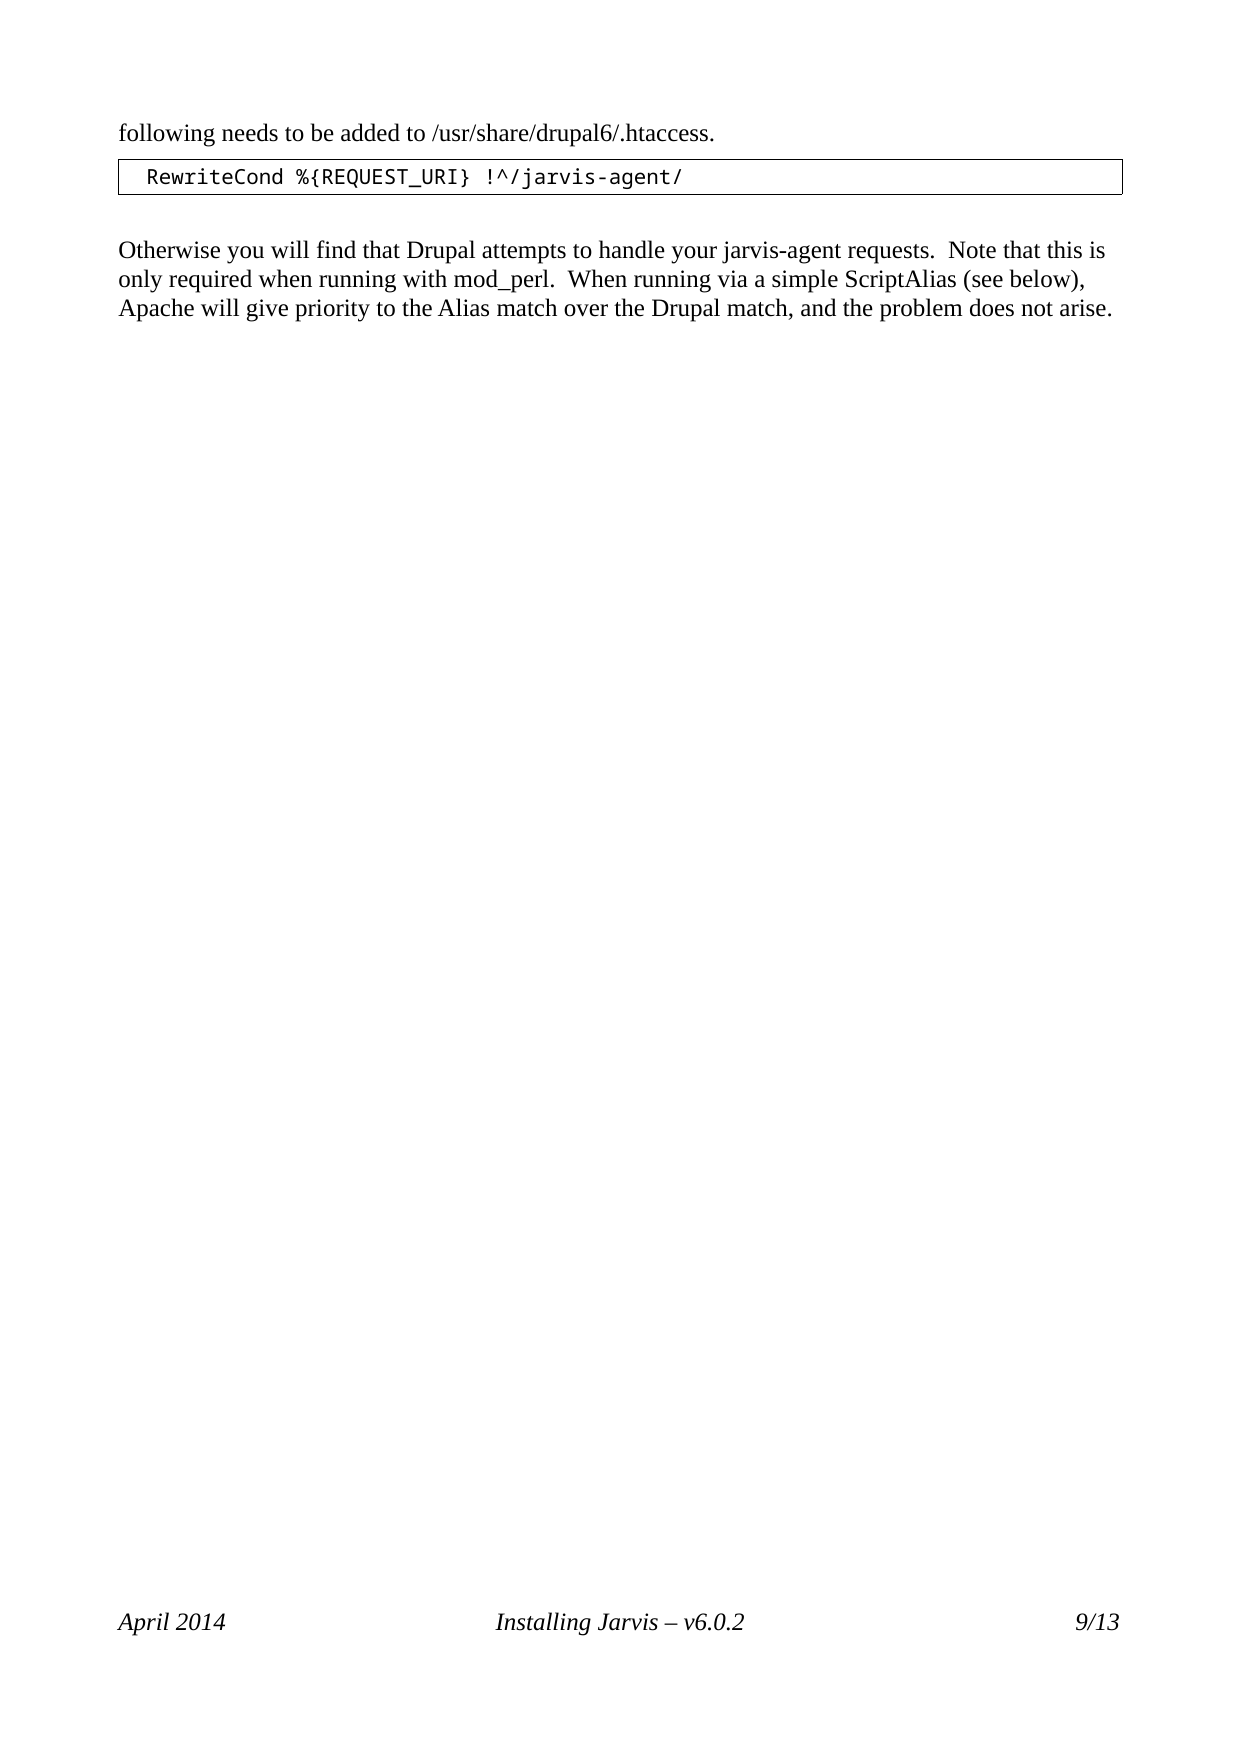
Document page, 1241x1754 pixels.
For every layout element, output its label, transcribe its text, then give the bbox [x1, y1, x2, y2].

text RewriteCond %{REQUEST_URI} !^/jarvis-agent/ [119, 160, 1122, 194]
text following needs to be added to /usr/share/drupal6/.htaccess. [118, 118, 1122, 147]
text Otherwise you will find that Drupal attempts to handle your jarvis-agent requests. Note that this is only required when running with mod_perl. When running via a simple ScriptAlias (see below), Apache will give priority to the Alias match over the Drupal match, and the problem does not arise. [118, 235, 1122, 321]
